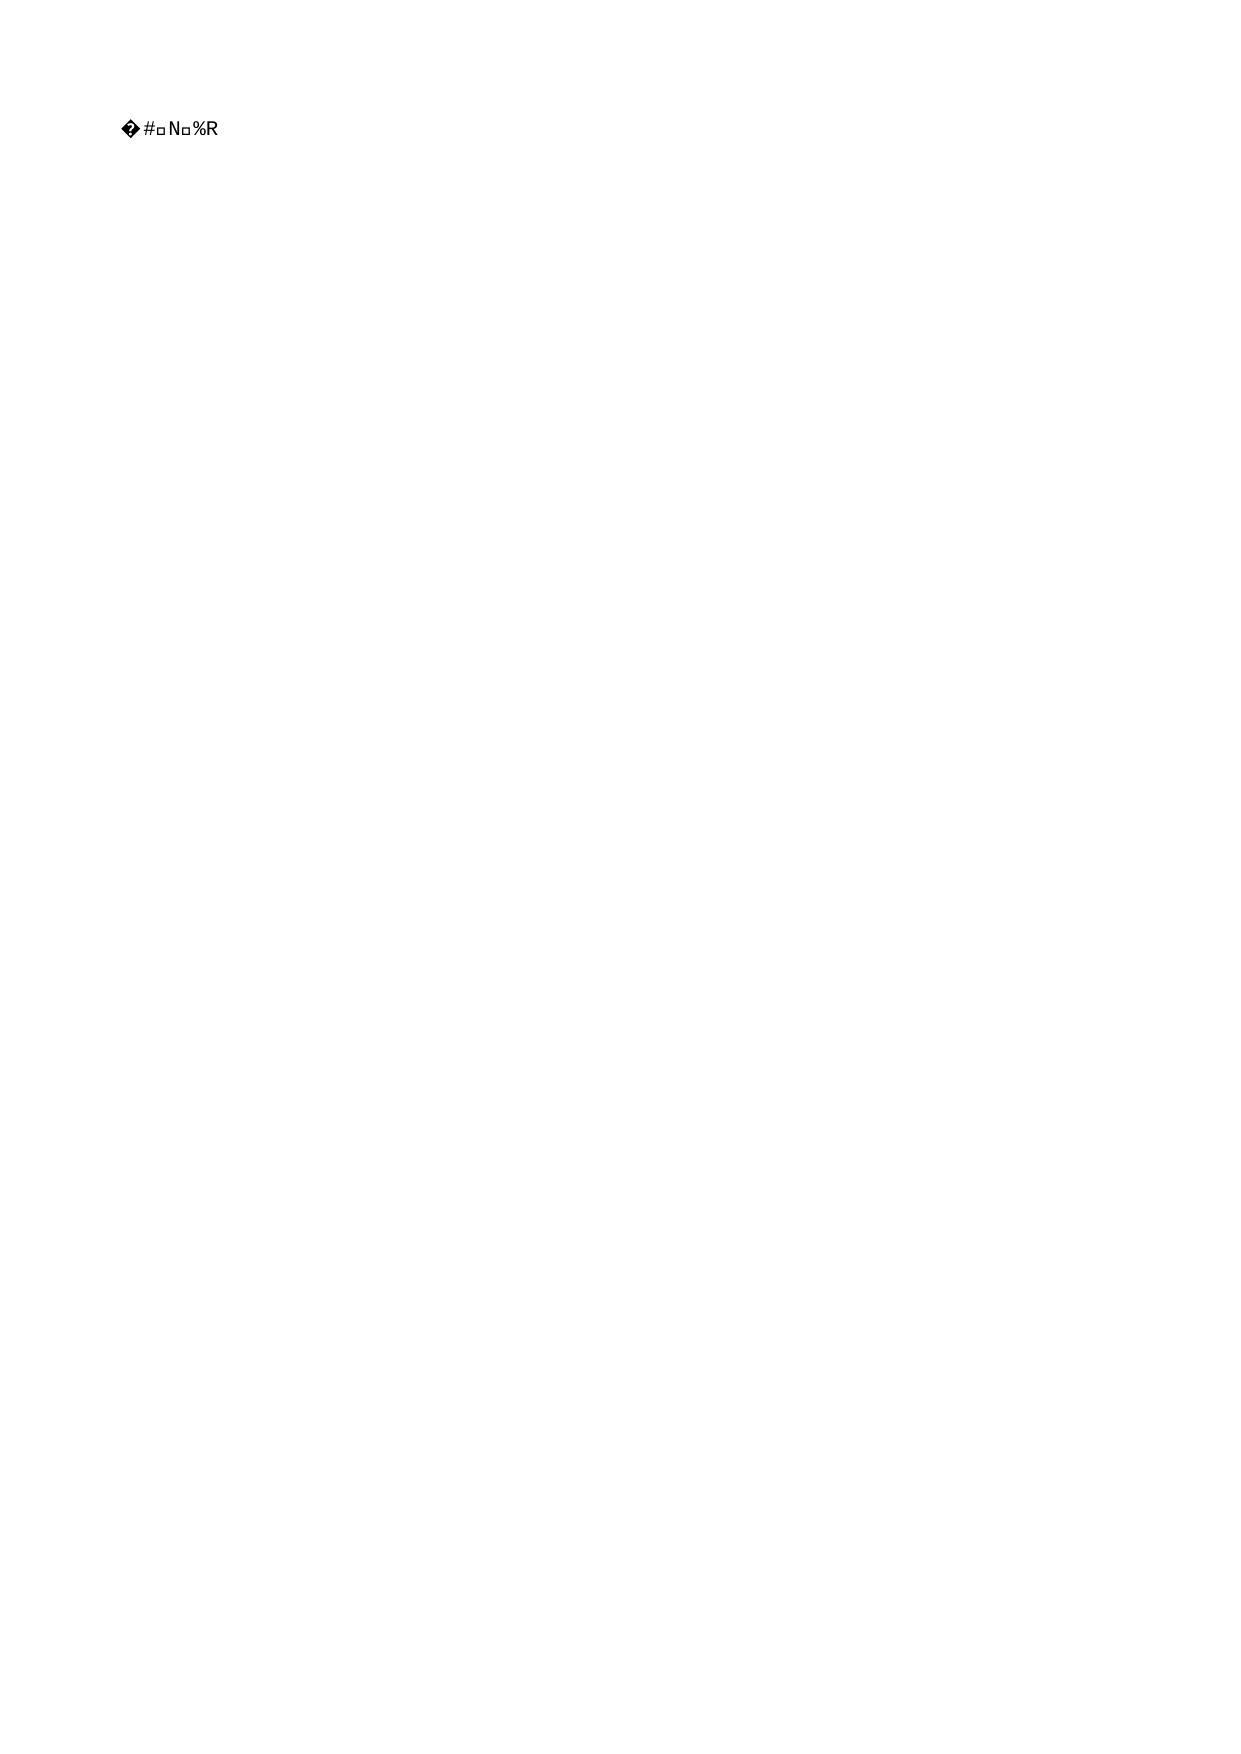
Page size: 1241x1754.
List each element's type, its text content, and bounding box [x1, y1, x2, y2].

text �#N%R [118, 118, 1122, 142]
